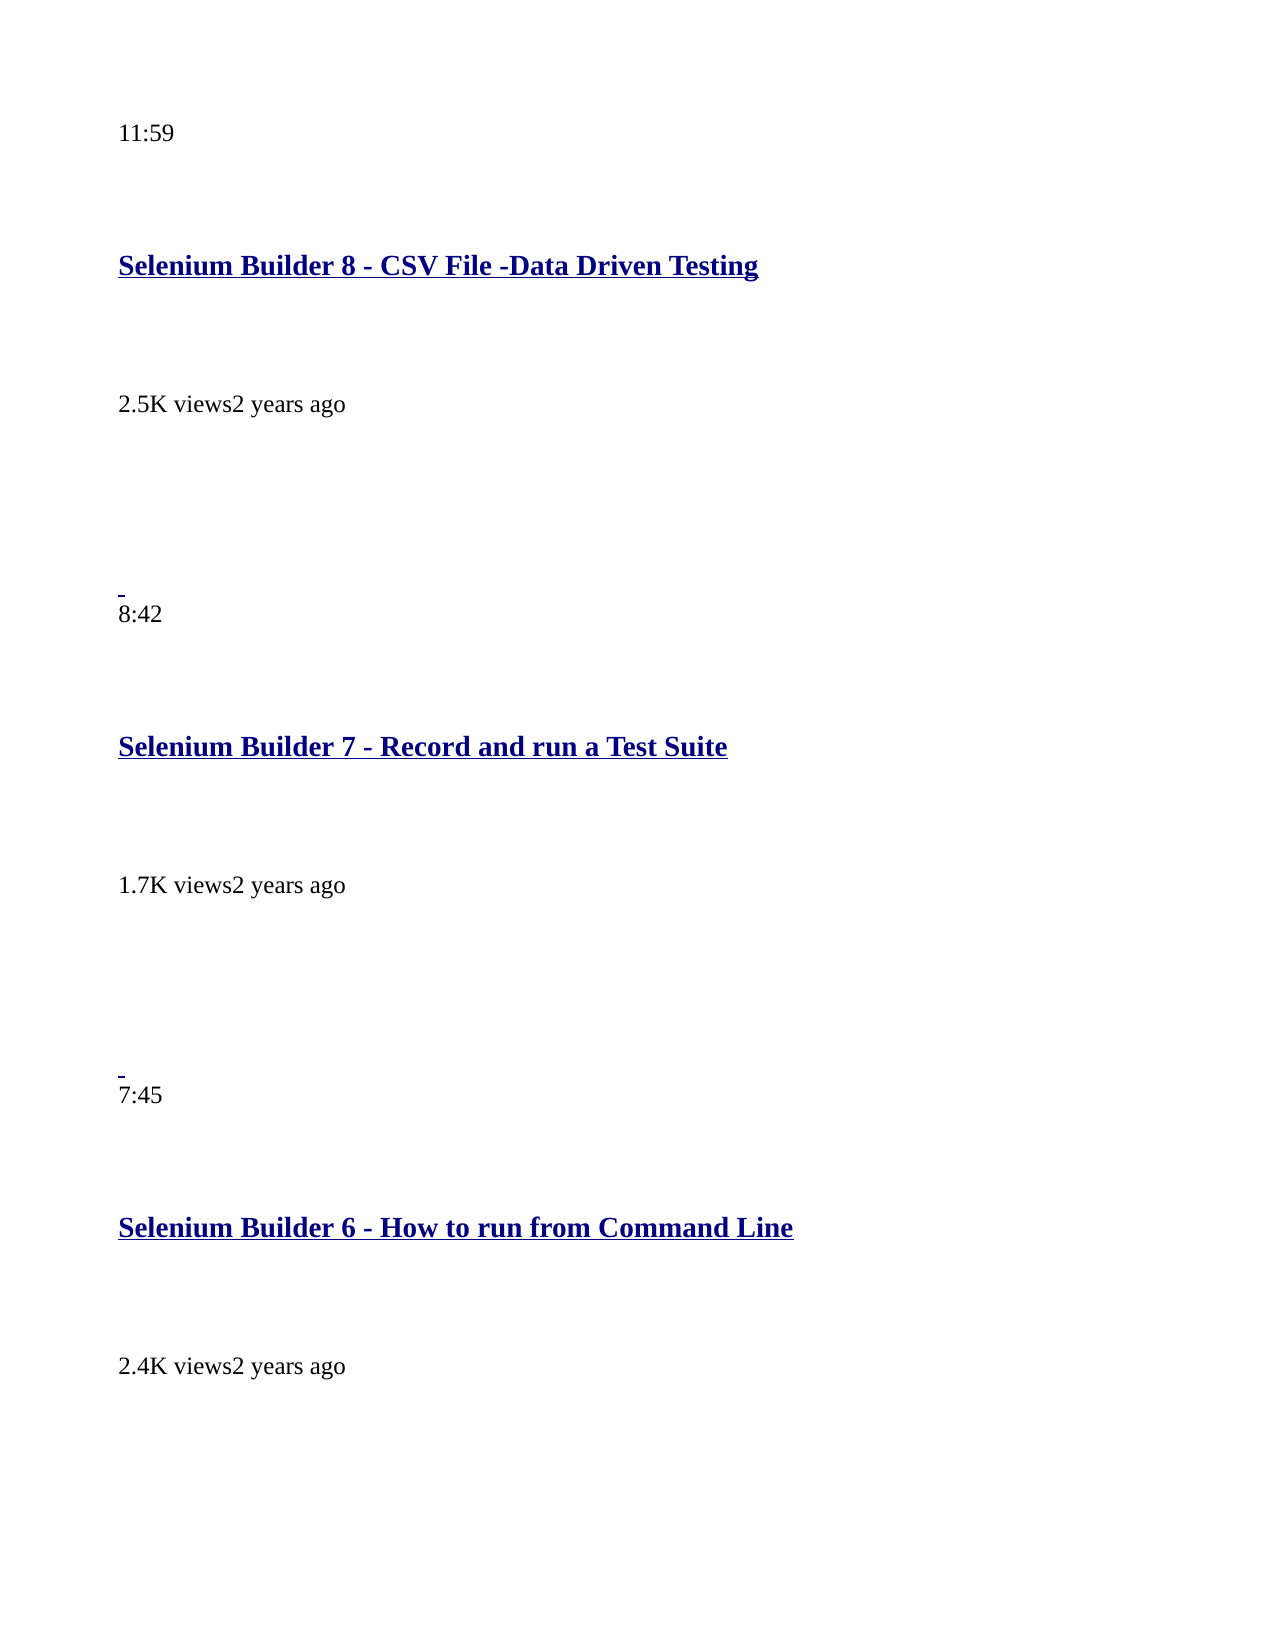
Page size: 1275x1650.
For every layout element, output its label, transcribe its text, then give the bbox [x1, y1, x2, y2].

text 2.5K views2 years ago [118, 389, 1157, 418]
text 11:59 [118, 118, 1157, 147]
text 1.7K views2 years ago [118, 870, 1157, 899]
subtitle Selenium Builder 8 - CSV File -Data Driven Testing [118, 248, 1157, 281]
text 8:42 [118, 599, 1157, 628]
subtitle Selenium Builder 6 - How to run from Command Line [118, 1210, 1157, 1243]
text 7:45 [118, 1080, 1157, 1109]
subtitle Selenium Builder 7 - Record and run a Test Suite [118, 729, 1157, 762]
text 2.4K views2 years ago [118, 1351, 1157, 1380]
